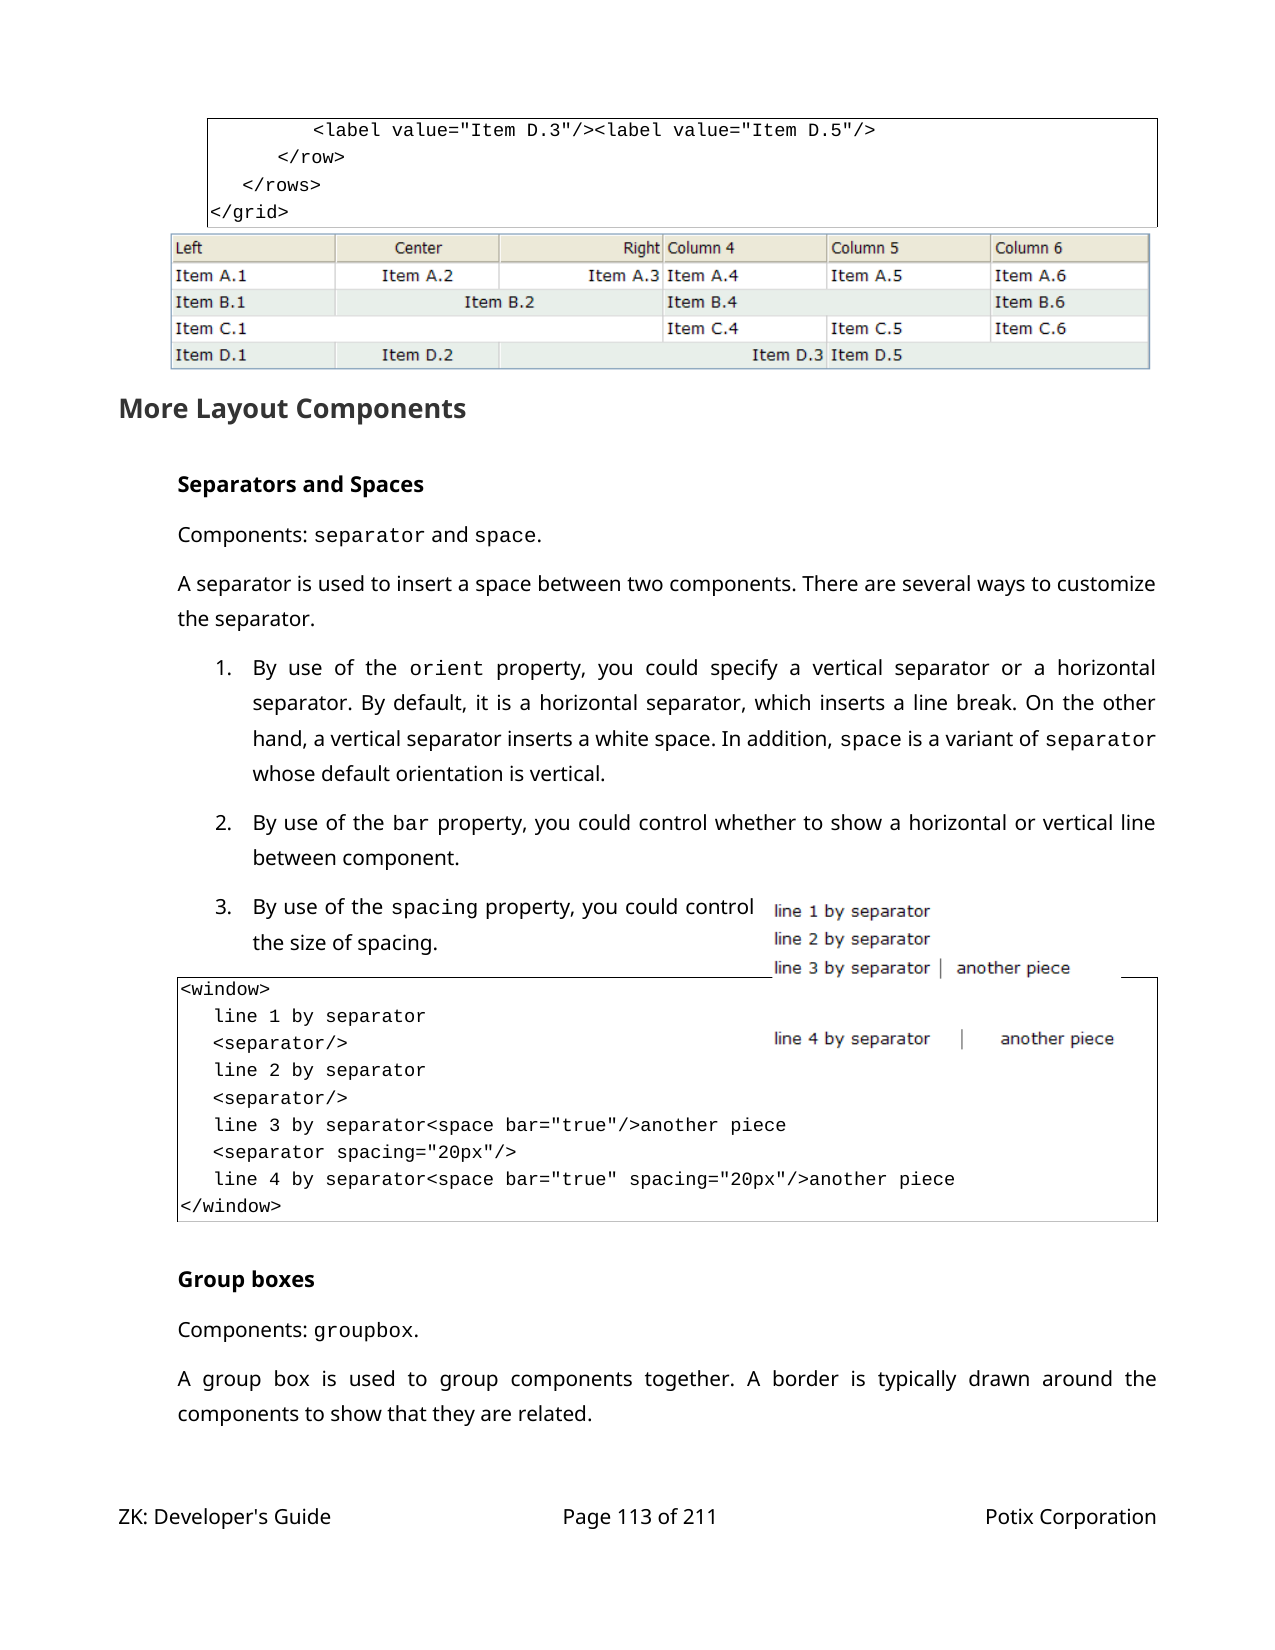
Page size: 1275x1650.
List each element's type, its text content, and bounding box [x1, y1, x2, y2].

text </row> [208, 145, 1157, 169]
text Components: separator and space. [177, 520, 1157, 548]
text </window> [178, 1194, 1157, 1221]
list By use of the bar property, you could control whether to show a horizontal or vertical line between component. [215, 808, 1157, 872]
text Components: groupbox. [177, 1315, 1157, 1343]
text line 4 by separator<space bar="true" spacing="20px"/>another piece [178, 1167, 1157, 1191]
text line 2 by separator [178, 1058, 1157, 1083]
text <separator spacing="20px"/> [178, 1140, 1157, 1164]
picture [772, 898, 1122, 1052]
list By use of the spacing property, you could control the size of spacing. [215, 892, 1157, 956]
text <separator/> [178, 1086, 1157, 1110]
text </grid> [208, 200, 1157, 227]
text <window> [178, 978, 772, 1001]
text line 3 by separator<space bar="true"/>another piece [178, 1113, 1157, 1137]
picture [167, 232, 1154, 372]
text line 1 by separator [178, 1004, 772, 1028]
text <separator/> [178, 1031, 1157, 1055]
text </rows> [208, 172, 1157, 197]
list By use of the orient property, you could specify a vertical separator or a horizontal separator. By default, it is a horizontal separator, which inserts a line break. On the other hand, a vertical separator inserts a white space. In addition, space is a variant of separator whose default orientation is vertical. [215, 653, 1157, 787]
text <label value="Item D.3"/><label value="Item D.5"/> [208, 119, 1157, 142]
subtitle Separators and Spaces [177, 469, 1157, 499]
subtitle More Layout Components [118, 298, 1157, 427]
text [1122, 978, 1157, 1001]
text A separator is used to insert a space between two components. There are several ways to customize the separator. [177, 569, 1157, 632]
text A group box is used to group components together. A border is typically drawn around the components to show that they are related. [177, 1364, 1157, 1427]
subtitle Group boxes [177, 1264, 1157, 1294]
text [1122, 1004, 1157, 1028]
